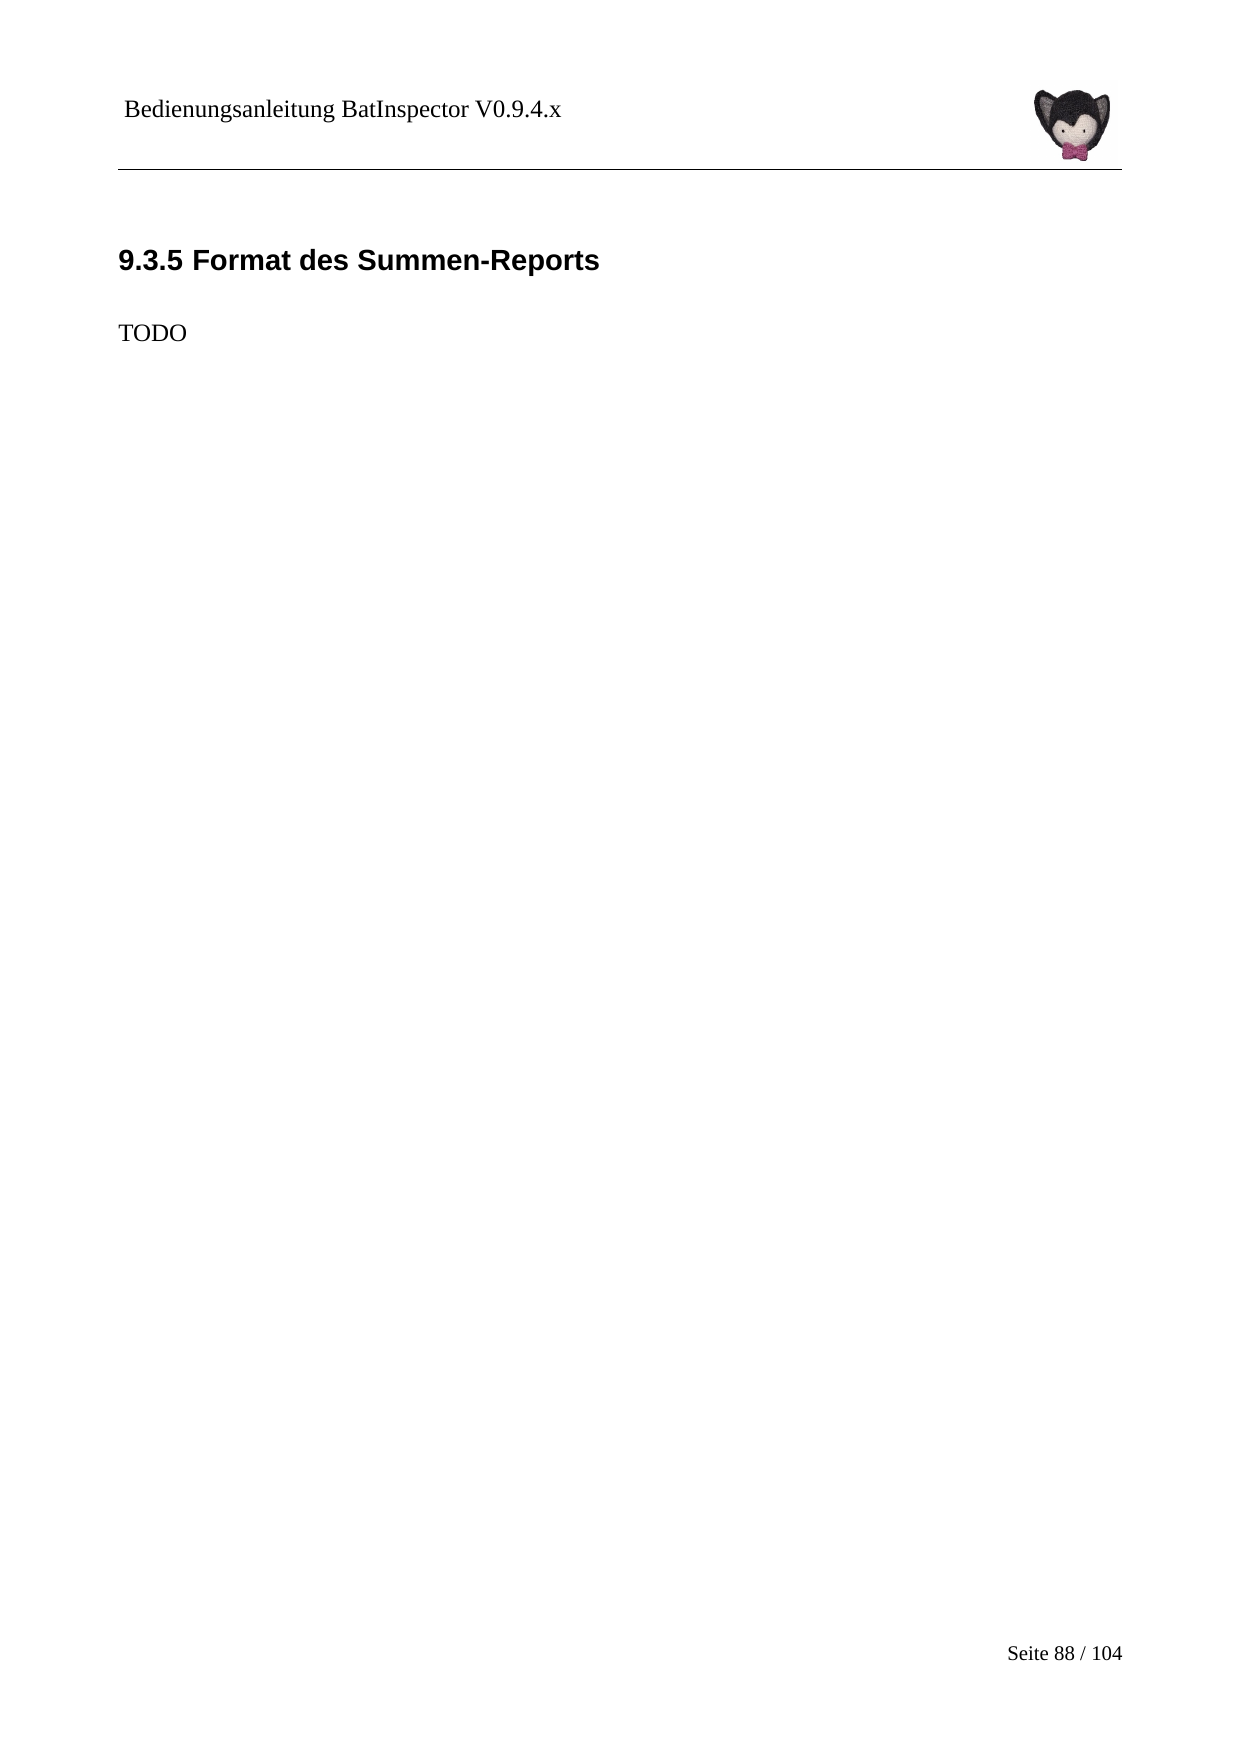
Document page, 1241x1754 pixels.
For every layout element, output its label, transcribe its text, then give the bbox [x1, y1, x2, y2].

picture [1030, 80, 1119, 169]
text TODO [118, 318, 1122, 346]
subtitle Format des Summen-Reports [118, 243, 1122, 276]
